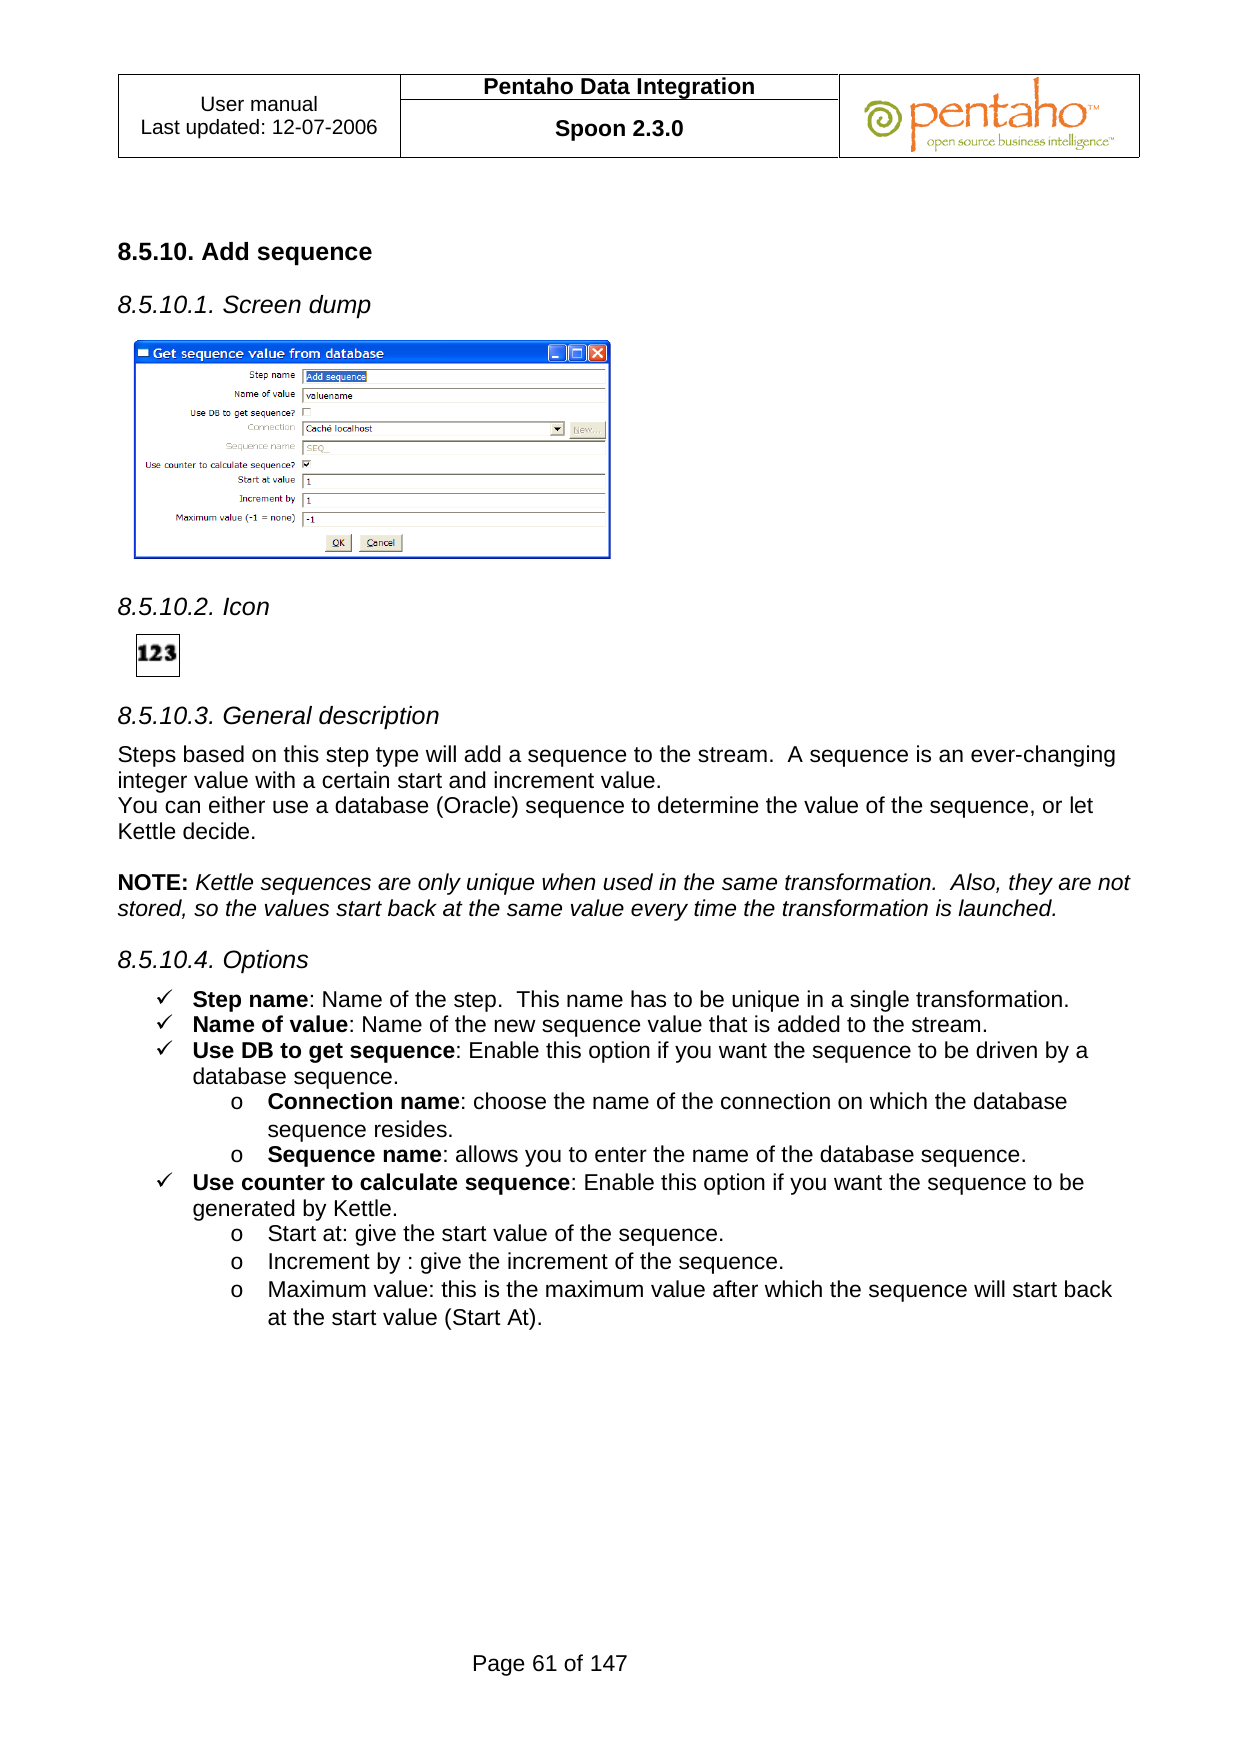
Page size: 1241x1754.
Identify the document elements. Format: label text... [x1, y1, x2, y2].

list Start at: give the start value of the sequence. [230, 1221, 1137, 1249]
text Steps based on this step type will add a sequence to the stream. A sequence is an ever-changing integer value with a certain start and increment value. [117, 742, 1137, 793]
list Connection name: choose the name of the connection on which the database sequence resides. [230, 1089, 1137, 1142]
subtitle Options [117, 946, 1137, 974]
text NOTE: Kettle sequences are only unique when used in the same transformation. Also, they are not stored, so the values start back at the same value every time the transformation is launched. [117, 870, 1137, 921]
text You can either use a database (Oracle) sequence to determine the value of the sequence, or let Kettle decide. [117, 793, 1137, 844]
list Use DB to get sequence: Enable this option if you want the sequence to be driven by a database sequence. [155, 1038, 1137, 1089]
list Sequence name: allows you to enter the name of the database sequence. [230, 1142, 1137, 1170]
list Maximum value: this is the maximum value after which the sequence will start back at the start value (Start At). [230, 1277, 1137, 1330]
list Step name: Name of the step. This name has to be unique in a single transformation. [155, 986, 1137, 1012]
subtitle Screen dump [117, 291, 1137, 319]
picture [133, 340, 611, 559]
subtitle General description [117, 702, 1137, 729]
list Name of value: Name of the new sequence value that is added to the stream. [155, 1012, 1137, 1038]
list Use counter to calculate sequence: Enable this option if you want the sequence to be generated by Kettle. [155, 1170, 1137, 1221]
subtitle Icon [117, 593, 1137, 621]
subtitle Add sequence [117, 238, 1137, 266]
list Increment by : give the increment of the sequence. [230, 1249, 1137, 1277]
